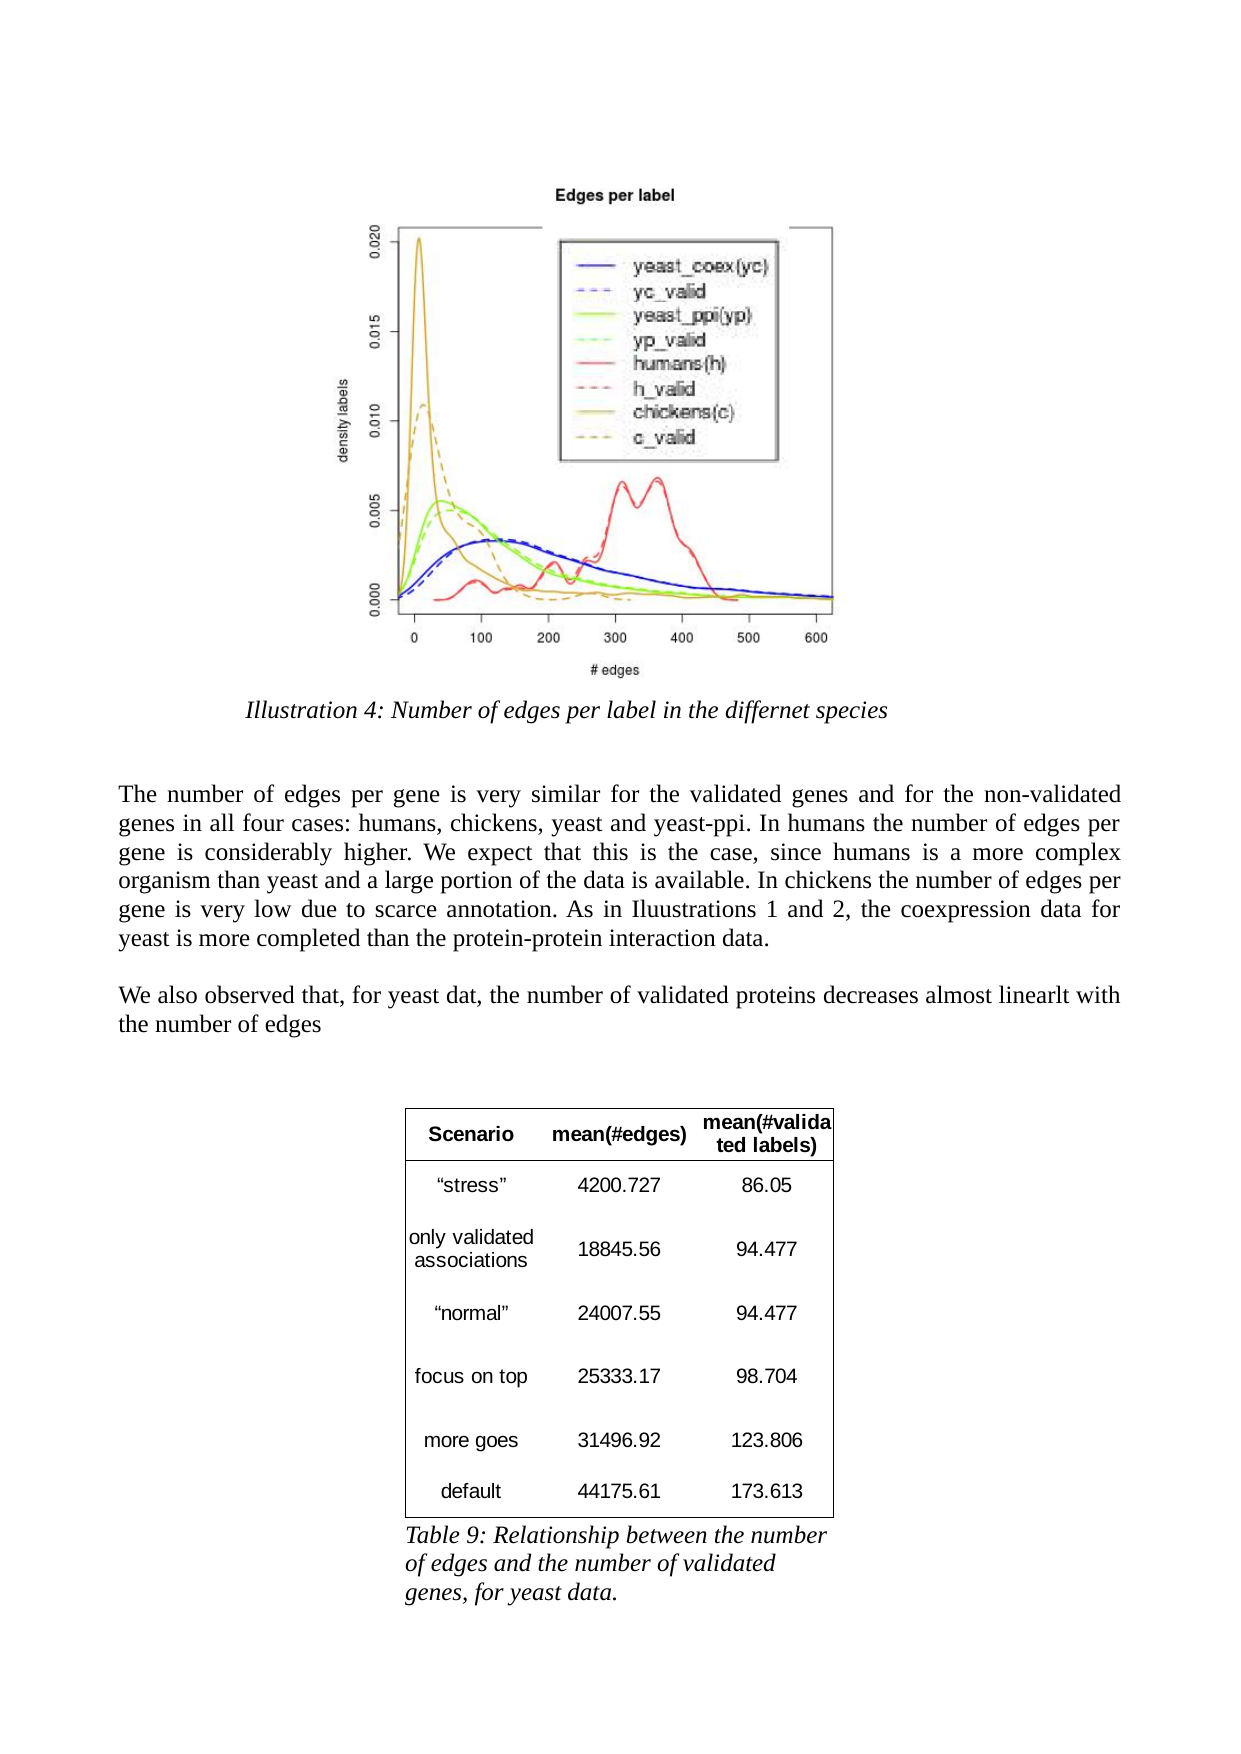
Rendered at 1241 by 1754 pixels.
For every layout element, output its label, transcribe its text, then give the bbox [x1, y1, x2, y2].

text We also observed that, for yeast dat, the number of validated proteins decreases almost linearlt with the number of edges [118, 981, 1122, 1038]
text The number of edges per gene is very similar for the validated genes and for the non-validated genes in all four cases: humans, chickens, yeast and yeast-ppi. In humans the number of edges per gene is considerably higher. We expect that this is the case, since humans is a more complex organism than yeast and a large portion of the data is available. In chickens the number of edges per gene is very low due to scarce annotation. As in Iluustrations 1 and 2, the coexpression data for yeast is more completed than the protein-protein interaction data. [118, 779, 1122, 952]
picture [333, 163, 866, 696]
text Table 9: Relationship between the number of edges and the number of validated genes, for yeast data. [405, 1108, 835, 1606]
text Illustration 4: Number of edges per label in the differnet species [245, 144, 995, 724]
